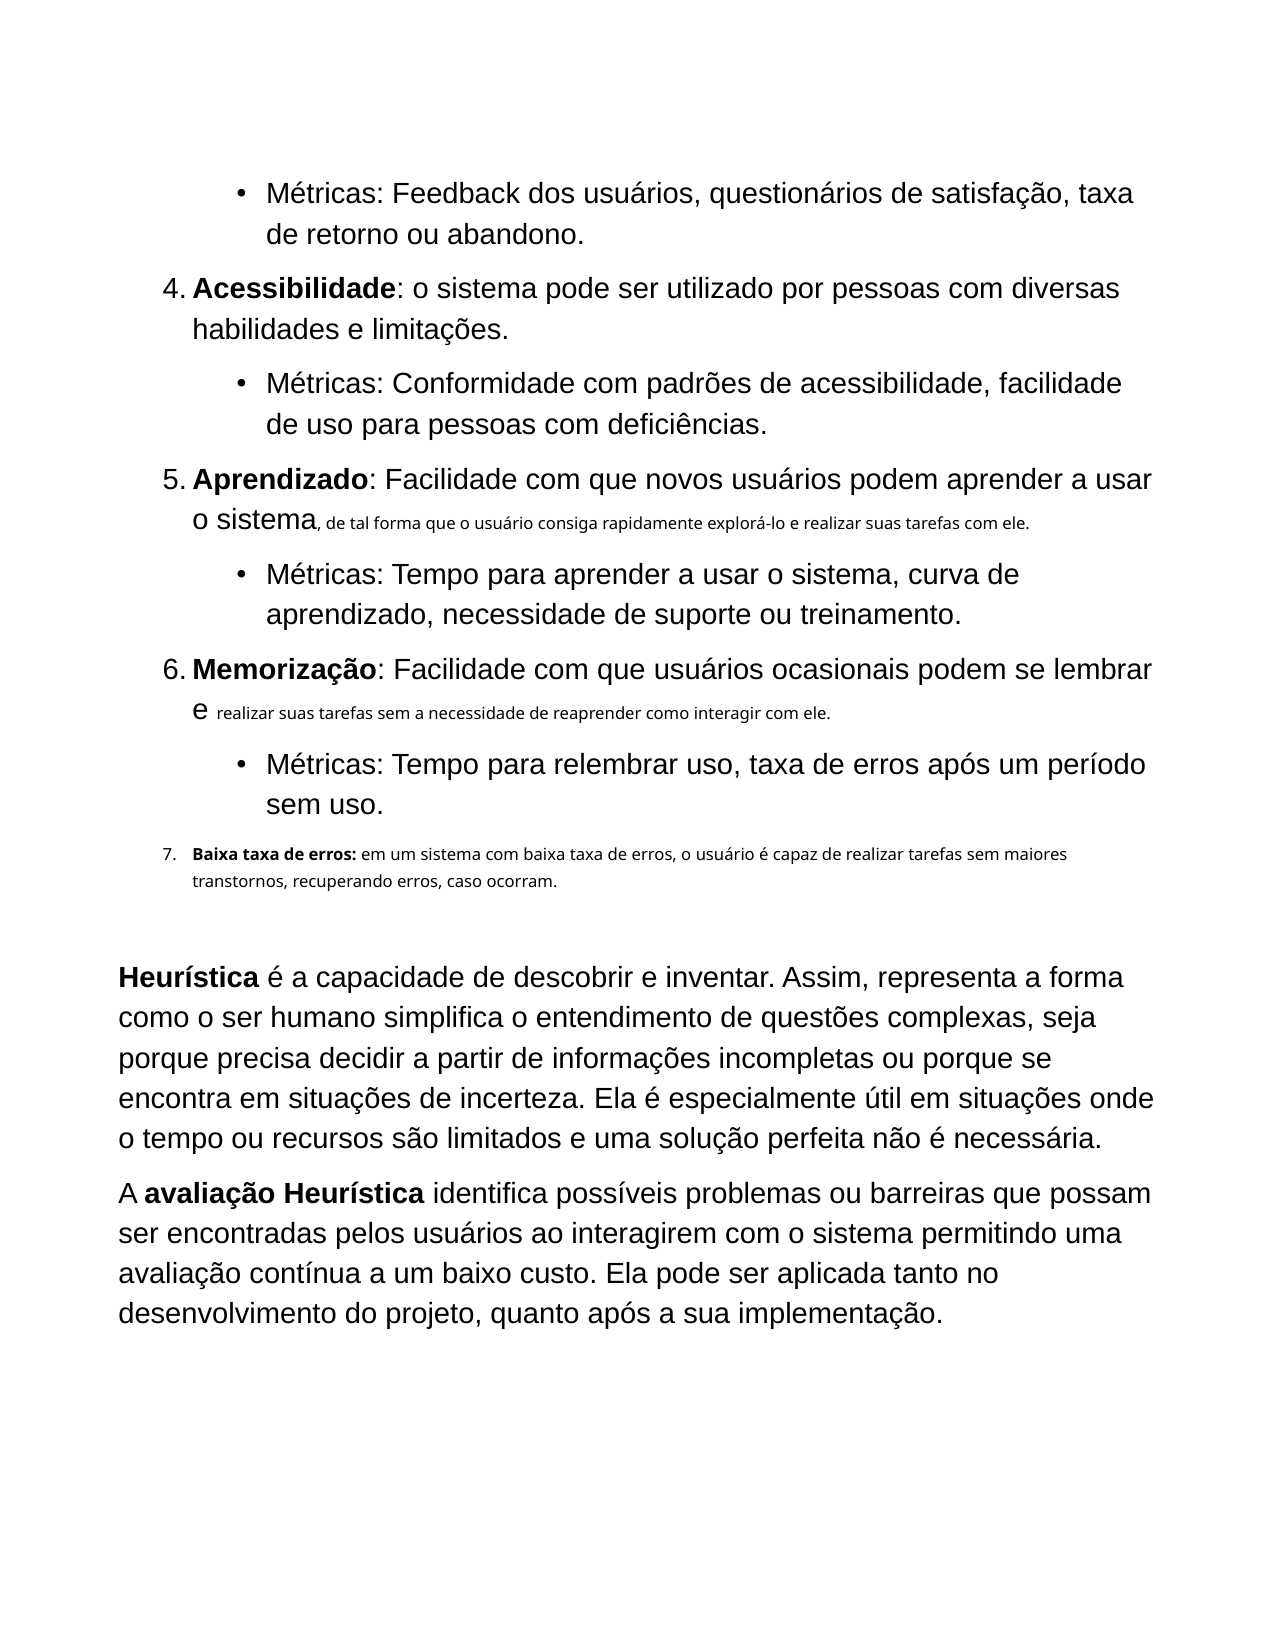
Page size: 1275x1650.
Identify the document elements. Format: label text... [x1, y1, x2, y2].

list Memorização: Facilidade com que usuários ocasionais podem se lembrar e realizar suas tarefas sem a necessidade de reaprender como interagir com ele. [162, 652, 1157, 726]
text A avaliação Heurística identifica possíveis problemas ou barreiras que possam ser encontradas pelos usuários ao interagirem com o sistema permitindo uma avaliação contínua a um baixo custo. Ela pode ser aplicada tanto no desenvolvimento do projeto, quanto após a sua implementação. [118, 1176, 1157, 1330]
list Baixa taxa de erros: em um sistema com baixa taxa de erros, o usuário é capaz de realizar tarefas sem maiores transtornos, recuperando erros, caso ocorram. [162, 842, 1157, 892]
list Métricas: Tempo para relembrar uso, taxa de erros após um período sem uso. [236, 747, 1157, 821]
list Métricas: Tempo para aprender a usar o sistema, curva de aprendizado, necessidade de suporte ou treinamento. [236, 557, 1157, 631]
text Heurística é a capacidade de descobrir e inventar. Assim, representa a forma como o ser humano simplifica o entendimento de questões complexas, seja porque precisa decidir a partir de informações incompletas ou porque se encontra em situações de incerteza. Ela é especialmente útil em situações onde o tempo ou recursos são limitados e uma solução perfeita não é necessária. [118, 960, 1157, 1154]
list Acessibilidade: o sistema pode ser utilizado por pessoas com diversas habilidades e limitações. [162, 272, 1157, 345]
list Métricas: Conformidade com padrões de acessibilidade, facilidade de uso para pessoas com deficiências. [236, 367, 1157, 441]
list Métricas: Feedback dos usuários, questionários de satisfação, taxa de retorno ou abandono. [236, 176, 1157, 250]
list Aprendizado: Facilidade com que novos usuários podem aprender a usar o sistema, de tal forma que o usuário consiga rapidamente explorá-lo e realizar suas tarefas com ele. [162, 462, 1157, 536]
